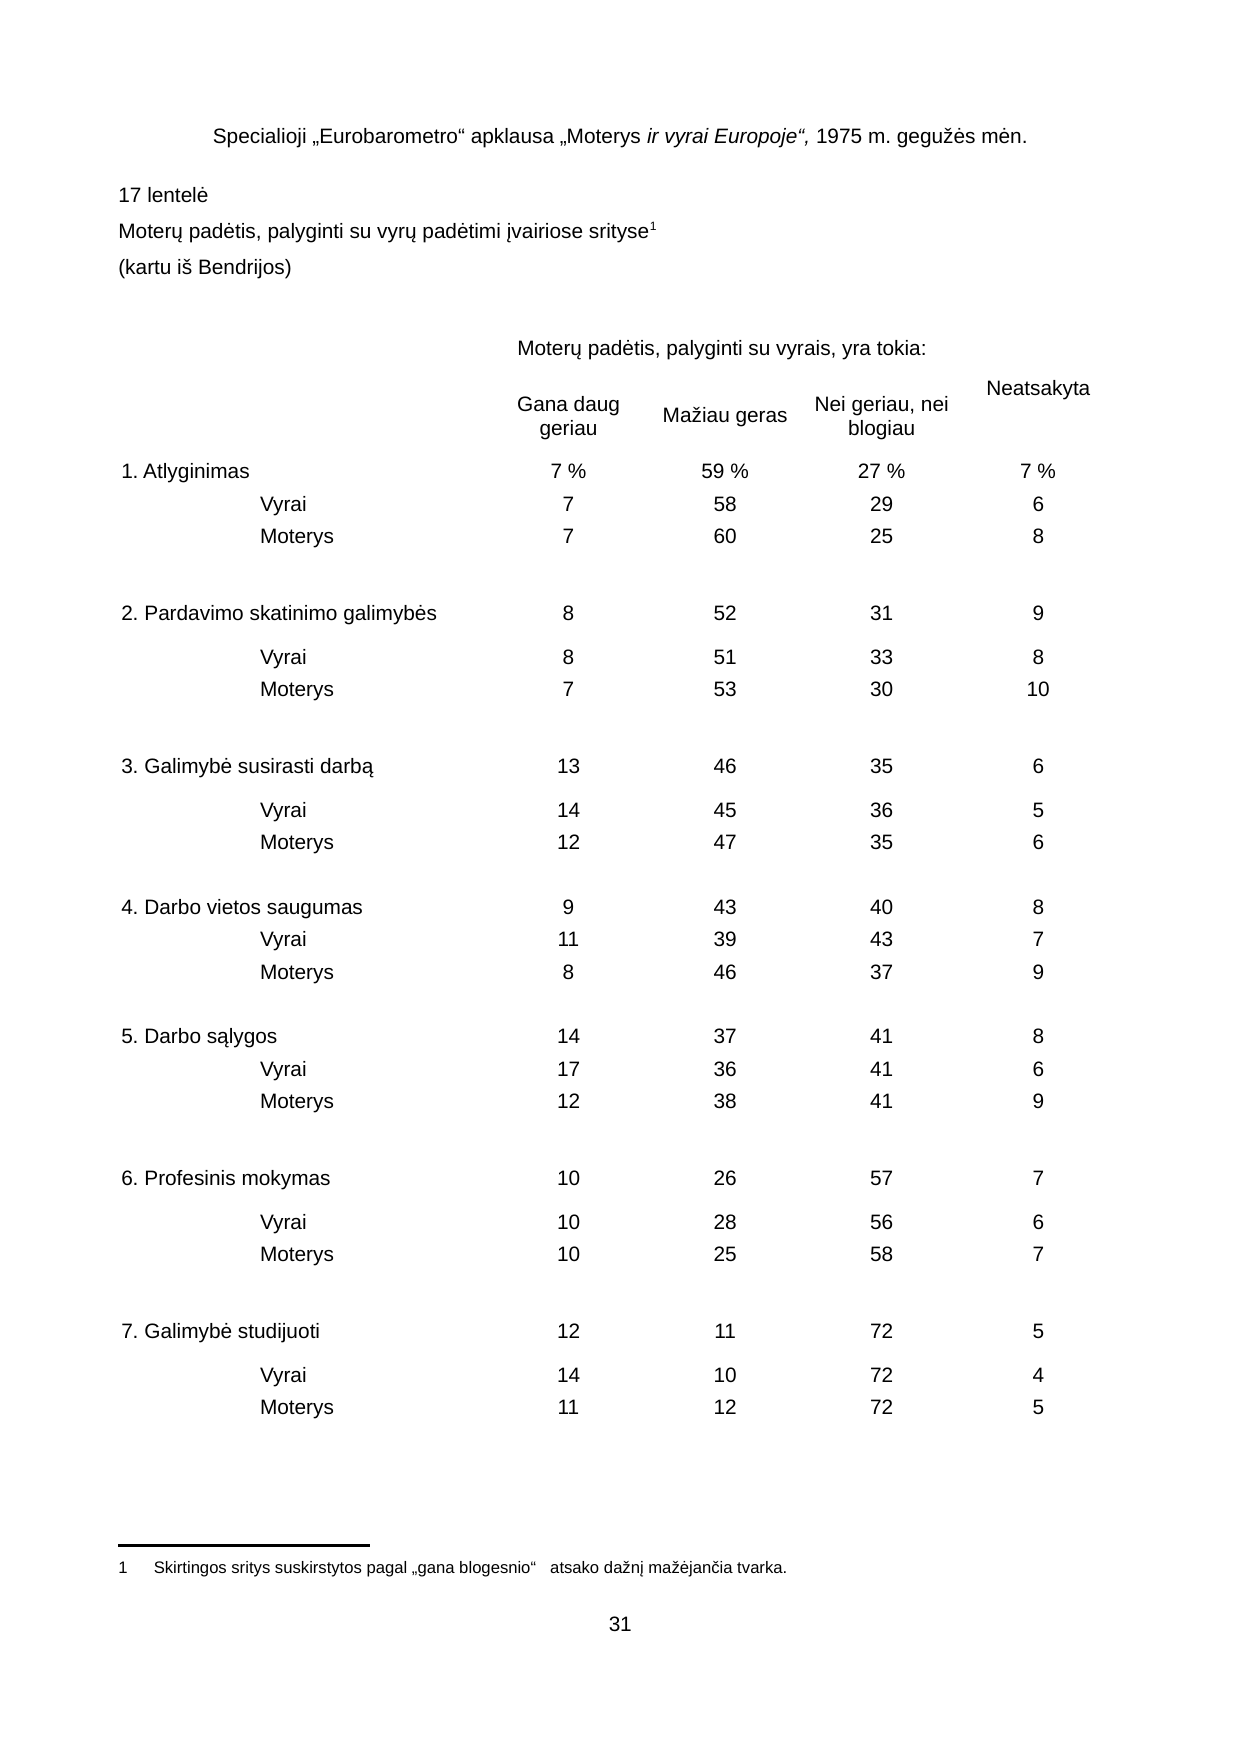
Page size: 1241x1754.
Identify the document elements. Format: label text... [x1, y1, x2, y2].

table_cell 41 [803, 1020, 960, 1053]
table_cell 9 [960, 1085, 1116, 1117]
table_cell 5. Darbo sąlygos [118, 1020, 490, 1053]
table_cell 3. Galimybė susirasti darbą [118, 738, 490, 793]
table_cell Mažiau geras [647, 376, 803, 455]
table_cell 58 [803, 1238, 960, 1270]
table_cell 12 [490, 1303, 647, 1359]
table_cell [803, 1118, 960, 1150]
table_cell [960, 858, 1116, 891]
table_cell 38 [647, 1085, 803, 1117]
table_cell Moterys [257, 520, 490, 552]
table_cell 9 [490, 891, 647, 923]
table_cell 5 [960, 1391, 1116, 1423]
text Skirtingos sritys suskirstytos pagal „gana blogesnio“ atsako dažnį mažėjančia tvarka. [118, 1557, 1122, 1577]
table_cell 60 [647, 520, 803, 552]
table_cell 8 [960, 520, 1116, 552]
table_cell 35 [803, 738, 960, 793]
table_header Moterų padėtis, palyginti su vyrais, yra tokia: [490, 320, 960, 376]
table_cell 72 [803, 1303, 960, 1359]
table_cell 36 [803, 794, 960, 826]
table_cell [647, 705, 803, 738]
table_cell Gana daug geriau [490, 376, 647, 455]
table_cell 43 [803, 923, 960, 955]
table_cell 6 [960, 1206, 1116, 1238]
table_cell [647, 858, 803, 891]
table_cell 6 [960, 826, 1116, 858]
table_cell 58 [647, 488, 803, 520]
table_cell [118, 1391, 257, 1423]
table_cell [118, 955, 257, 988]
table_cell 35 [803, 826, 960, 858]
table_cell Moterys [257, 673, 490, 705]
table_cell 8 [960, 1020, 1116, 1053]
table_cell 12 [490, 1085, 647, 1117]
text 17 lentelė [118, 183, 1122, 207]
table_cell 5 [960, 794, 1116, 826]
table_cell [490, 988, 647, 1020]
table_cell Nei geriau, nei blogiau [803, 376, 960, 455]
text Moterų padėtis, palyginti su vyrų padėtimi įvairiose srityse [118, 219, 1122, 243]
table_cell [647, 988, 803, 1020]
table_cell [118, 1206, 257, 1238]
table_cell [257, 552, 490, 584]
table_cell [118, 1053, 257, 1085]
table_cell 10 [490, 1206, 647, 1238]
table_cell [803, 988, 960, 1020]
table_cell [490, 858, 647, 891]
text (kartu iš Bendrijos) [118, 254, 1122, 278]
table_cell 25 [803, 520, 960, 552]
table_cell 30 [803, 673, 960, 705]
table_cell 47 [647, 826, 803, 858]
table_cell [803, 1270, 960, 1303]
table_cell 72 [803, 1391, 960, 1423]
table_cell 8 [960, 891, 1116, 923]
table_cell [118, 552, 257, 584]
table_cell [257, 1270, 490, 1303]
table_cell [118, 640, 257, 673]
table_cell 27 % [803, 455, 960, 487]
table_cell [490, 1270, 647, 1303]
table_cell 43 [647, 891, 803, 923]
table_cell 1. Atlyginimas [118, 455, 490, 487]
table_cell [118, 1085, 257, 1117]
table_cell 6 [960, 1053, 1116, 1085]
table_cell [257, 1118, 490, 1150]
table_cell 10 [490, 1238, 647, 1270]
table_cell [118, 520, 257, 552]
table_cell 72 [803, 1359, 960, 1391]
table_cell 7 [490, 673, 647, 705]
table_cell [118, 705, 257, 738]
table_cell 59 % [647, 455, 803, 487]
table_cell [960, 988, 1116, 1020]
table_cell 7 % [490, 455, 647, 487]
table_cell 51 [647, 640, 803, 673]
table_cell [257, 988, 490, 1020]
table_cell 52 [647, 585, 803, 640]
table_cell 14 [490, 1359, 647, 1391]
table_cell 57 [803, 1150, 960, 1206]
table_cell [647, 1118, 803, 1150]
table_cell 10 [490, 1150, 647, 1206]
table_cell [803, 705, 960, 738]
table_cell 8 [490, 955, 647, 988]
table_cell [118, 923, 257, 955]
table_cell [960, 1118, 1116, 1150]
table_cell 28 [647, 1206, 803, 1238]
table_header [257, 320, 490, 376]
table_cell [118, 1359, 257, 1391]
table_cell 8 [960, 640, 1116, 673]
table_cell [490, 552, 647, 584]
table_cell 9 [960, 955, 1116, 988]
table_cell 8 [490, 585, 647, 640]
table_cell 7 [490, 520, 647, 552]
table_cell [118, 673, 257, 705]
table_cell [490, 705, 647, 738]
table_cell 2. Pardavimo skatinimo galimybės [118, 585, 490, 640]
table_header [118, 320, 257, 376]
table_cell Moterys [257, 1391, 490, 1423]
table_cell 39 [647, 923, 803, 955]
table_cell Vyrai [257, 1206, 490, 1238]
table_cell [960, 552, 1116, 584]
table_cell 41 [803, 1053, 960, 1085]
table_cell 7 [960, 1238, 1116, 1270]
table_cell [118, 988, 257, 1020]
table_cell [257, 858, 490, 891]
table_cell Vyrai [257, 488, 490, 520]
table_cell 11 [490, 1391, 647, 1423]
table_cell 56 [803, 1206, 960, 1238]
table_cell 13 [490, 738, 647, 793]
table_cell 6 [960, 738, 1116, 793]
table_cell 4 [960, 1359, 1116, 1391]
table_cell [960, 1270, 1116, 1303]
table_cell [647, 552, 803, 584]
table_cell 40 [803, 891, 960, 923]
table_cell 12 [647, 1391, 803, 1423]
table_cell 53 [647, 673, 803, 705]
table_cell [118, 1118, 257, 1150]
table_cell 29 [803, 488, 960, 520]
table_cell 7 [960, 1150, 1116, 1206]
table_cell 7 [960, 923, 1116, 955]
table_cell [118, 376, 257, 455]
table_cell 12 [490, 826, 647, 858]
table_cell 33 [803, 640, 960, 673]
table_cell 25 [647, 1238, 803, 1270]
table_cell 26 [647, 1150, 803, 1206]
table_cell [118, 826, 257, 858]
table_cell [647, 1270, 803, 1303]
table_header Neatsakyta [960, 320, 1116, 455]
table_cell 11 [647, 1303, 803, 1359]
table_cell [118, 488, 257, 520]
table_cell 11 [490, 923, 647, 955]
table_cell 7 [490, 488, 647, 520]
table_cell Vyrai [257, 1359, 490, 1391]
table_cell Moterys [257, 1238, 490, 1270]
table_cell [803, 552, 960, 584]
table_cell [118, 1270, 257, 1303]
table_cell 10 [960, 673, 1116, 705]
table_cell 5 [960, 1303, 1116, 1359]
table_cell 17 [490, 1053, 647, 1085]
table_cell 7 % [960, 455, 1116, 487]
table_cell Vyrai [257, 923, 490, 955]
table_cell Vyrai [257, 1053, 490, 1085]
table_cell Moterys [257, 955, 490, 988]
table_cell 31 [803, 585, 960, 640]
table_cell [118, 858, 257, 891]
table_cell [257, 705, 490, 738]
table_cell 14 [490, 1020, 647, 1053]
table_cell 45 [647, 794, 803, 826]
table_cell [257, 376, 490, 455]
table_cell 46 [647, 738, 803, 793]
table_cell Vyrai [257, 794, 490, 826]
table_cell 41 [803, 1085, 960, 1117]
table_cell 46 [647, 955, 803, 988]
table_cell 9 [960, 585, 1116, 640]
table_cell 14 [490, 794, 647, 826]
table_cell [490, 1118, 647, 1150]
table_cell Moterys [257, 1085, 490, 1117]
table_cell [803, 858, 960, 891]
table_cell 7. Galimybė studijuoti [118, 1303, 490, 1359]
table_cell Vyrai [257, 640, 490, 673]
table_cell 36 [647, 1053, 803, 1085]
table_cell [118, 1238, 257, 1270]
table_cell 37 [803, 955, 960, 988]
table_cell 37 [647, 1020, 803, 1053]
table_cell [118, 794, 257, 826]
table_cell 10 [647, 1359, 803, 1391]
table_cell 8 [490, 640, 647, 673]
table_cell 4. Darbo vietos saugumas [118, 891, 490, 923]
table_cell Moterys [257, 826, 490, 858]
table_cell 6 [960, 488, 1116, 520]
table_cell [960, 705, 1116, 738]
table_cell 6. Profesinis mokymas [118, 1150, 490, 1206]
